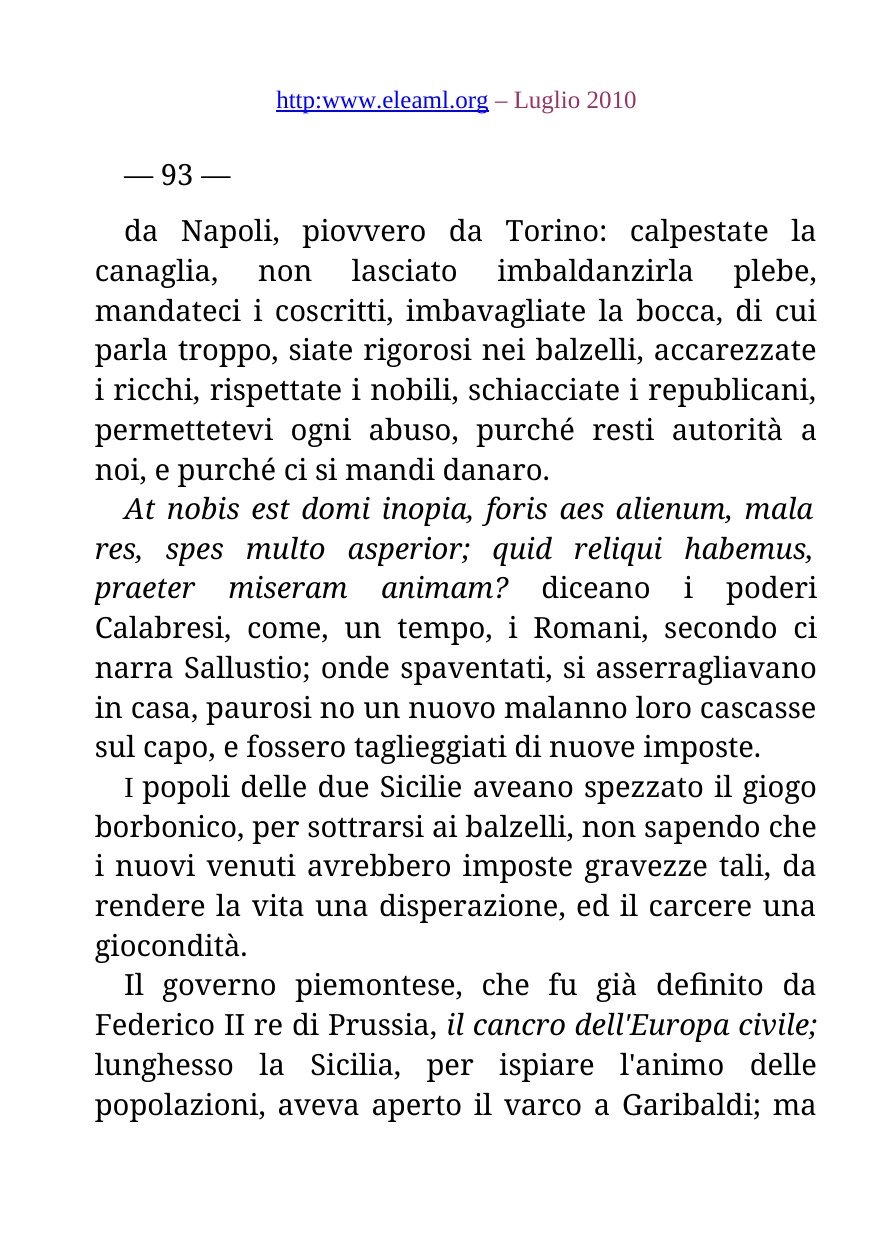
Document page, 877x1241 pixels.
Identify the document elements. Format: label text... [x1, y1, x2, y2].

list popoli delle due Sicilie aveano spezzato il giogo borbonico, per sottrarsi ai balzelli, non sapendo che i nuovi venuti avrebbero imposte gravezze tali, da rendere la vita una disperazione, ed il carcere una giocondità. [94, 766, 818, 965]
text — 93 — [94, 154, 818, 193]
text At nobis est domi inopia, foris aes alienum, mala res, spes multo asperior; quid reliqui habemus, praeter miseram animam? diceano i poderi Calabresi, come, un tempo, i Romani, secondo ci narra Sallustio; onde spaventati, si asserragliavano in casa, paurosi no un nuovo malanno loro cascasse sul capo, e fossero taglieggiati di nuove imposte. [94, 488, 818, 766]
text da Napoli, piovvero da Torino: calpestate la canaglia, non lasciato imbaldanzirla plebe, mandateci i coscritti, imbavagliate la bocca, di cui parla troppo, siate rigorosi nei balzelli, accarezzate i ricchi, rispettate i nobili, schiacciate i republicani, permettetevi ogni abuso, purché resti autorità a noi, e purché ci si mandi danaro. [94, 211, 818, 488]
text Il governo piemontese, che fu già definito da Federico II re di Prussia, il cancro dell'Europa civile; lunghesso la Sicilia, per ispiare l'animo delle popolazioni, aveva aperto il varco a Garibaldi; ma [94, 965, 818, 1123]
